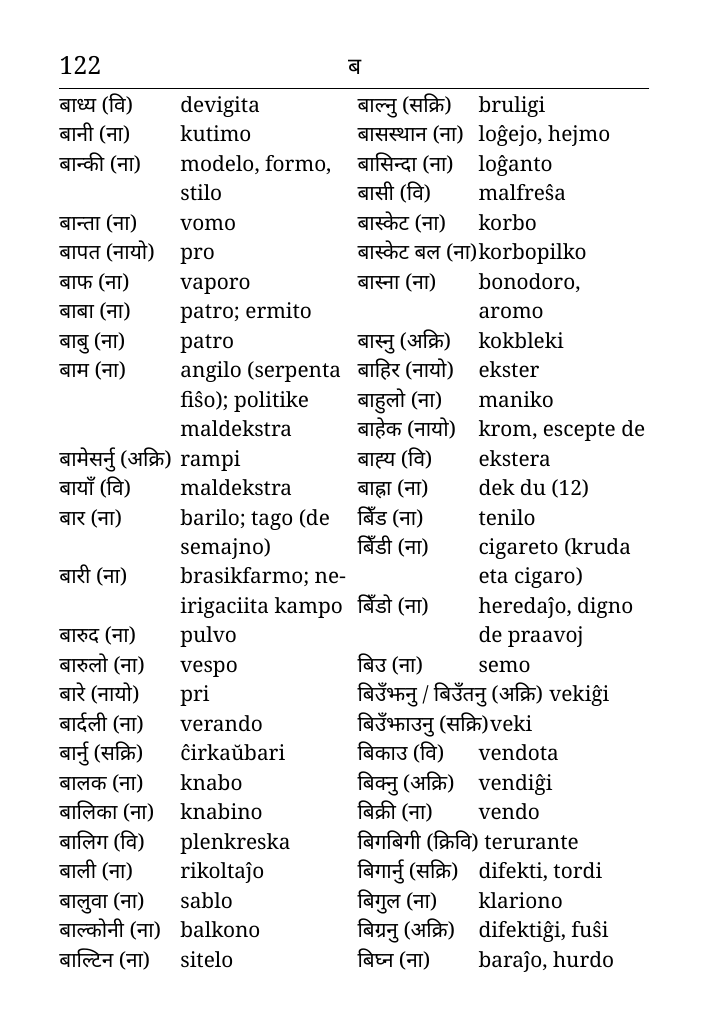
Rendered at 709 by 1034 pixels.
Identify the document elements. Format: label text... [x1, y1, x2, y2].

text बाह्रा (ना) dek du (12) [357, 472, 649, 501]
text बारुलो (ना) vespo [59, 649, 351, 678]
text बिगुल (ना) klariono [357, 884, 649, 914]
text बासिन्दा (ना) loĝanto [357, 148, 649, 177]
text बारुद (ना) pulvo [59, 619, 351, 649]
text बिघ्न (ना) baraĵo, hurdo [357, 943, 649, 973]
text बिक्नु (अक्रि) vendiĝi [357, 767, 649, 796]
text बास्ना (ना) bonodoro, aromo [357, 266, 649, 324]
text बिँडो (ना) heredaĵo, digno de praavoj [357, 590, 649, 649]
text बाध्य (वि) devigita [59, 89, 351, 118]
text बाबा (ना) patro; ermito [59, 295, 351, 324]
text बिक्री (ना) vendo [357, 796, 649, 826]
text बिँड (ना) tenilo [357, 501, 649, 531]
text बासी (वि) malfreŝa [357, 177, 649, 207]
text बानी (ना) kutimo [59, 118, 351, 148]
text बाल्टिन (ना) sitelo [59, 943, 351, 973]
text बिउँझाउनु (सक्रि) veki [357, 708, 649, 737]
text बाल्कोनी (ना) balkono [59, 914, 351, 943]
text बिगबिगी (क्रिवि) terurante [357, 826, 649, 855]
text बान्ता (ना) vomo [59, 207, 351, 236]
text बाहिर (नायो) ekster [357, 354, 649, 383]
text बास्केट (ना) korbo [357, 207, 649, 236]
text बिकाउ (वि) vendota [357, 737, 649, 767]
text बास्केट बल (ना) korbopilko [357, 236, 649, 266]
text बार्दली (ना) verando [59, 708, 351, 737]
text बाफ (ना) vaporo [59, 266, 351, 295]
text बारी (ना) brasikfarmo; ne-irigaciita kampo [59, 560, 351, 619]
text बारे (नायो) pri [59, 678, 351, 708]
text बालिका (ना) knabino [59, 796, 351, 826]
text बिँडी (ना) cigareto (kruda eta cigaro) [357, 531, 649, 590]
text बिगार्नु (सक्रि) difekti, tordi [357, 855, 649, 884]
text बायाँ (वि) maldekstra [59, 472, 351, 501]
text बाम (ना) angilo (serpenta fiŝo); politike maldekstra [59, 354, 351, 442]
text बाहेक (नायो) krom, escepte de [357, 413, 649, 442]
text बाबु (ना) patro [59, 324, 351, 354]
text बाली (ना) rikoltaĵo [59, 855, 351, 884]
text बापत (नायो) pro [59, 236, 351, 266]
text बाहुलो (ना) maniko [357, 383, 649, 413]
text बालिग (वि) plenkreska [59, 826, 351, 855]
text बासस्थान (ना) loĝejo, hejmo [357, 118, 649, 148]
text बालुवा (ना) sablo [59, 884, 351, 914]
text बिउ (ना) semo [357, 649, 649, 678]
text बिग्रनु (अक्रि) difektiĝi, fuŝi [357, 914, 649, 943]
text बिउँझनु / बिउँतनु (अक्रि) vekiĝi [357, 678, 649, 708]
text बालक (ना) knabo [59, 767, 351, 796]
text बार (ना) barilo; tago (de semajno) [59, 501, 351, 560]
text बार्नु (सक्रि) ĉirkaŭbari [59, 737, 351, 767]
text बान्की (ना) modelo, formo, stilo [59, 148, 351, 207]
text बास्नु (अक्रि) kokbleki [357, 324, 649, 354]
text बाह्य (वि) ekstera [357, 442, 649, 472]
text बाल्नु (सक्रि) bruligi [357, 89, 649, 118]
text बामेसर्नु (अक्रि) rampi [59, 442, 351, 472]
